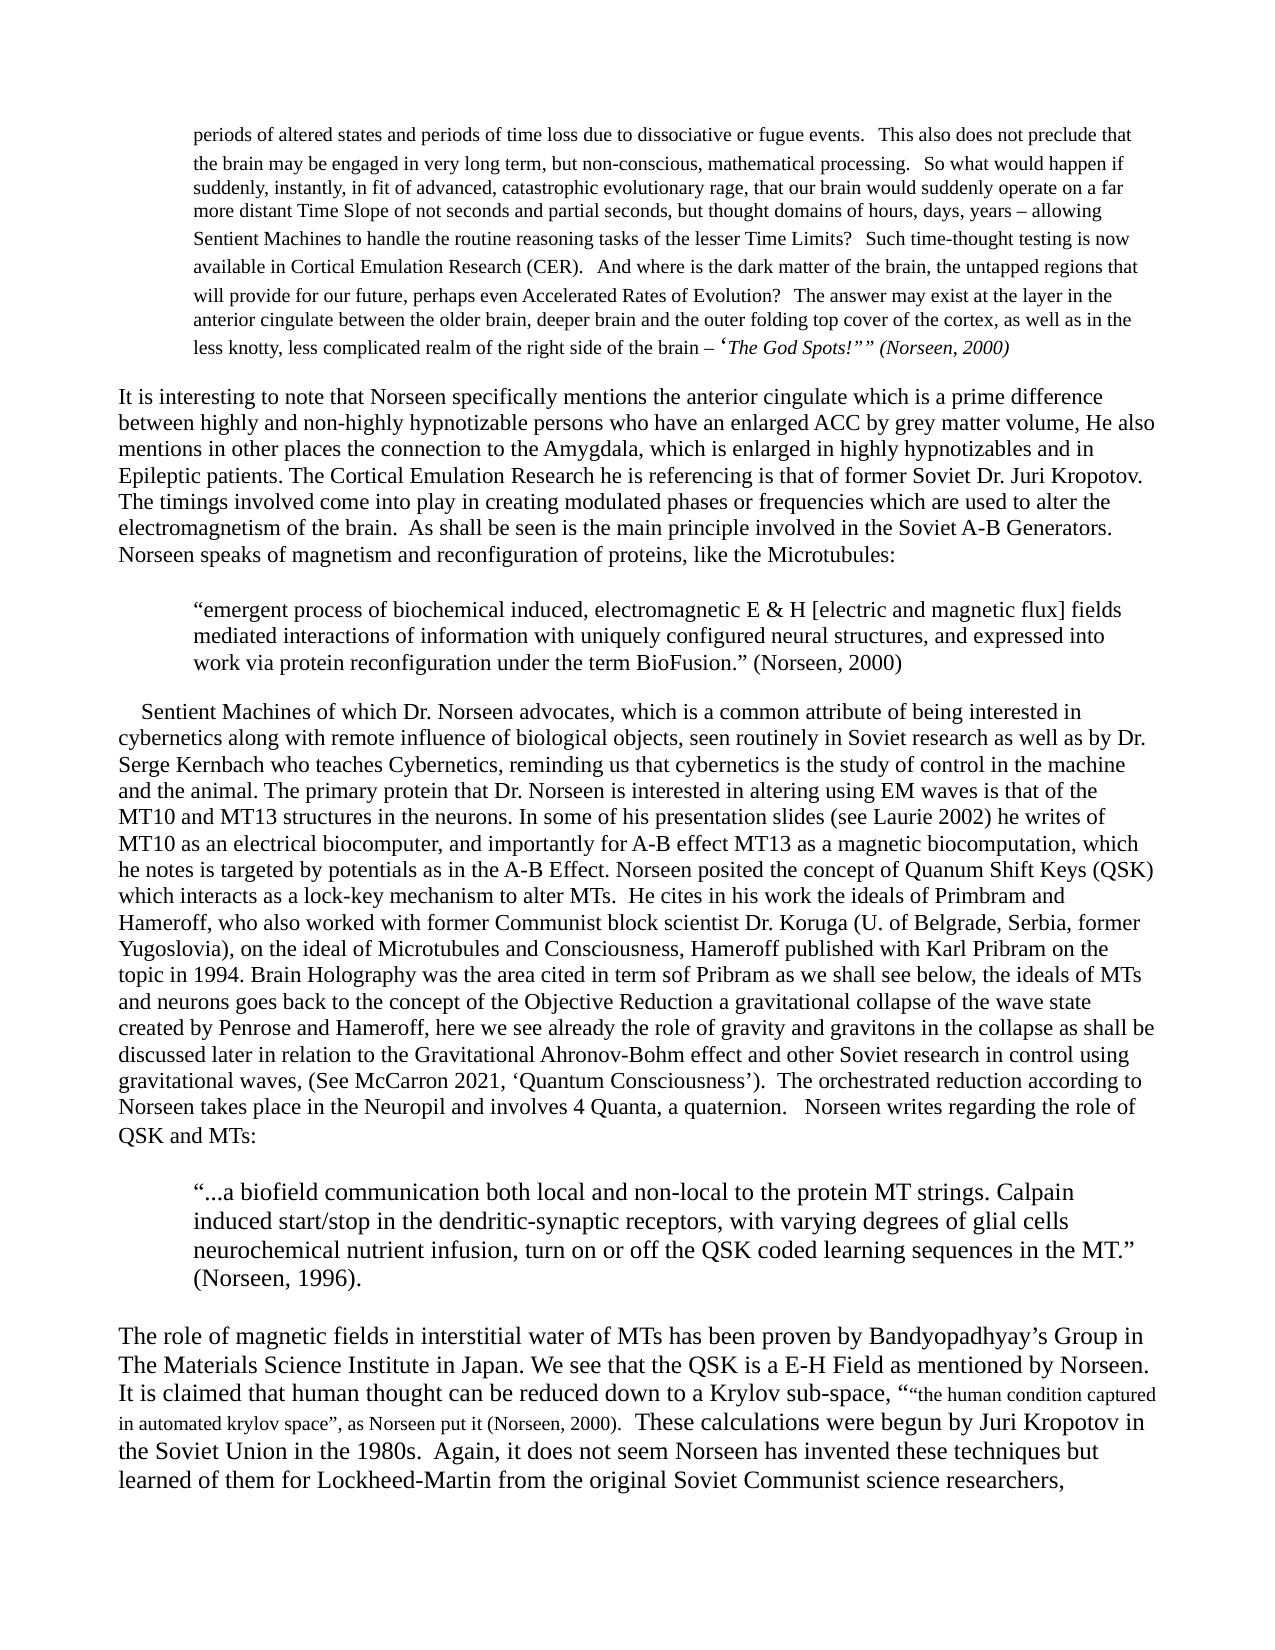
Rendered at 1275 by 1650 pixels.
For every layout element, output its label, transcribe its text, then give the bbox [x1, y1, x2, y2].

text “emergent process of biochemical induced, electromagnetic E & H [electric and magnetic flux] fields mediated interactions of information with uniquely configured neural structures, and expressed into work via protein reconfiguration under the term BioFusion.” (Norseen, 2000) [193, 596, 1157, 675]
text periods of altered states and periods of time loss due to dissociative or fugue events. This also does not preclude that the brain may be engaged in very long term, but non-conscious, mathematical processing. So what would happen if suddenly, instantly, in fit of advanced, catastrophic evolutionary rage, that our brain would suddenly operate on a far more distant Time Slope of not seconds and partial seconds, but thought domains of hours, days, years – allowing Sentient Machines to handle the routine reasoning tasks of the lesser Time Limits? Such time-thought testing is now available in Cortical Emulation Research (CER). And where is the dark matter of the brain, the untapped regions that will provide for our future, perhaps even Accelerated Rates of Evolution? The answer may exist at the layer in the anterior cingulate between the older brain, deeper brain and the outer folding top cover of the cortex, as well as in the less knotty, less complicated realm of the right side of the brain – ‘The God Spots!”” (Norseen, 2000) [193, 118, 1157, 360]
text The role of magnetic fields in interstitial water of MTs has been proven by Bandyopadhyay’s Group in The Materials Science Institute in Japan. We see that the QSK is a E-H Field as mentioned by Norseen. It is claimed that human thought can be reduced down to a Krylov sub-space, ““the human condition captured in automated krylov space”, as Norseen put it (Norseen, 2000). These calculations were begun by Juri Kropotov in the Soviet Union in the 1980s. Again, it does not seem Norseen has invented these techniques but learned of them for Lockheed-Martin from the original Soviet Communist science researchers, [118, 1321, 1157, 1493]
text It is interesting to note that Norseen specifically mentions the anterior cingulate which is a prime difference between highly and non-highly hypnotizable persons who have an enlarged ACC by grey matter volume, He also mentions in other places the connection to the Amygdala, which is enlarged in highly hypnotizables and in Epileptic patients. The Cortical Emulation Research he is referencing is that of former Soviet Dr. Juri Kropotov. The timings involved come into play in creating modulated phases or frequencies which are used to alter the electromagnetism of the brain. As shall be seen is the main principle involved in the Soviet A-B Generators. Norseen speaks of magnetism and reconfiguration of proteins, like the Microtubules: [118, 383, 1157, 567]
text “...a biofield communication both local and non-local to the protein MT strings. Calpain induced start/stop in the dendritic-synaptic receptors, with varying degrees of glial cells neurochemical nutrient infusion, turn on or off the QSK coded learning sequences in the MT.” (Norseen, 1996). [193, 1177, 1157, 1292]
text Sentient Machines of which Dr. Norseen advocates, which is a common attribute of being interested in cybernetics along with remote influence of biological objects, seen routinely in Soviet research as well as by Dr. Serge Kernbach who teaches Cybernetics, reminding us that cybernetics is the study of control in the machine and the animal. The primary protein that Dr. Norseen is interested in altering using EM waves is that of the MT10 and MT13 structures in the neurons. In some of his presentation slides (see Laurie 2002) he writes of MT10 as an electrical biocomputer, and importantly for A-B effect MT13 as a magnetic biocomputation, which he notes is targeted by potentials as in the A-B Effect. Norseen posited the concept of Quanum Shift Keys (QSK) which interacts as a lock-key mechanism to alter MTs. He cites in his work the ideals of Primbram and Hameroff, who also worked with former Communist block scientist Dr. Koruga (U. of Belgrade, Serbia, former Yugoslovia), on the ideal of Microtubules and Consciousness, Hameroff published with Karl Pribram on the topic in 1994. Brain Holography was the area cited in term sof Pribram as we shall see below, the ideals of MTs and neurons goes back to the concept of the Objective Reduction a gravitational collapse of the wave state created by Penrose and Hameroff, here we see already the role of gravity and gravitons in the collapse as shall be discussed later in relation to the Gravitational Ahronov-Bohm effect and other Soviet research in control using gravitational waves, (See McCarron 2021, ‘Quantum Consciousness’). The orchestrated reduction according to Norseen takes place in the Neuropil and involves 4 Quanta, a quaternion. Norseen writes regarding the role of QSK and MTs: [118, 698, 1157, 1148]
